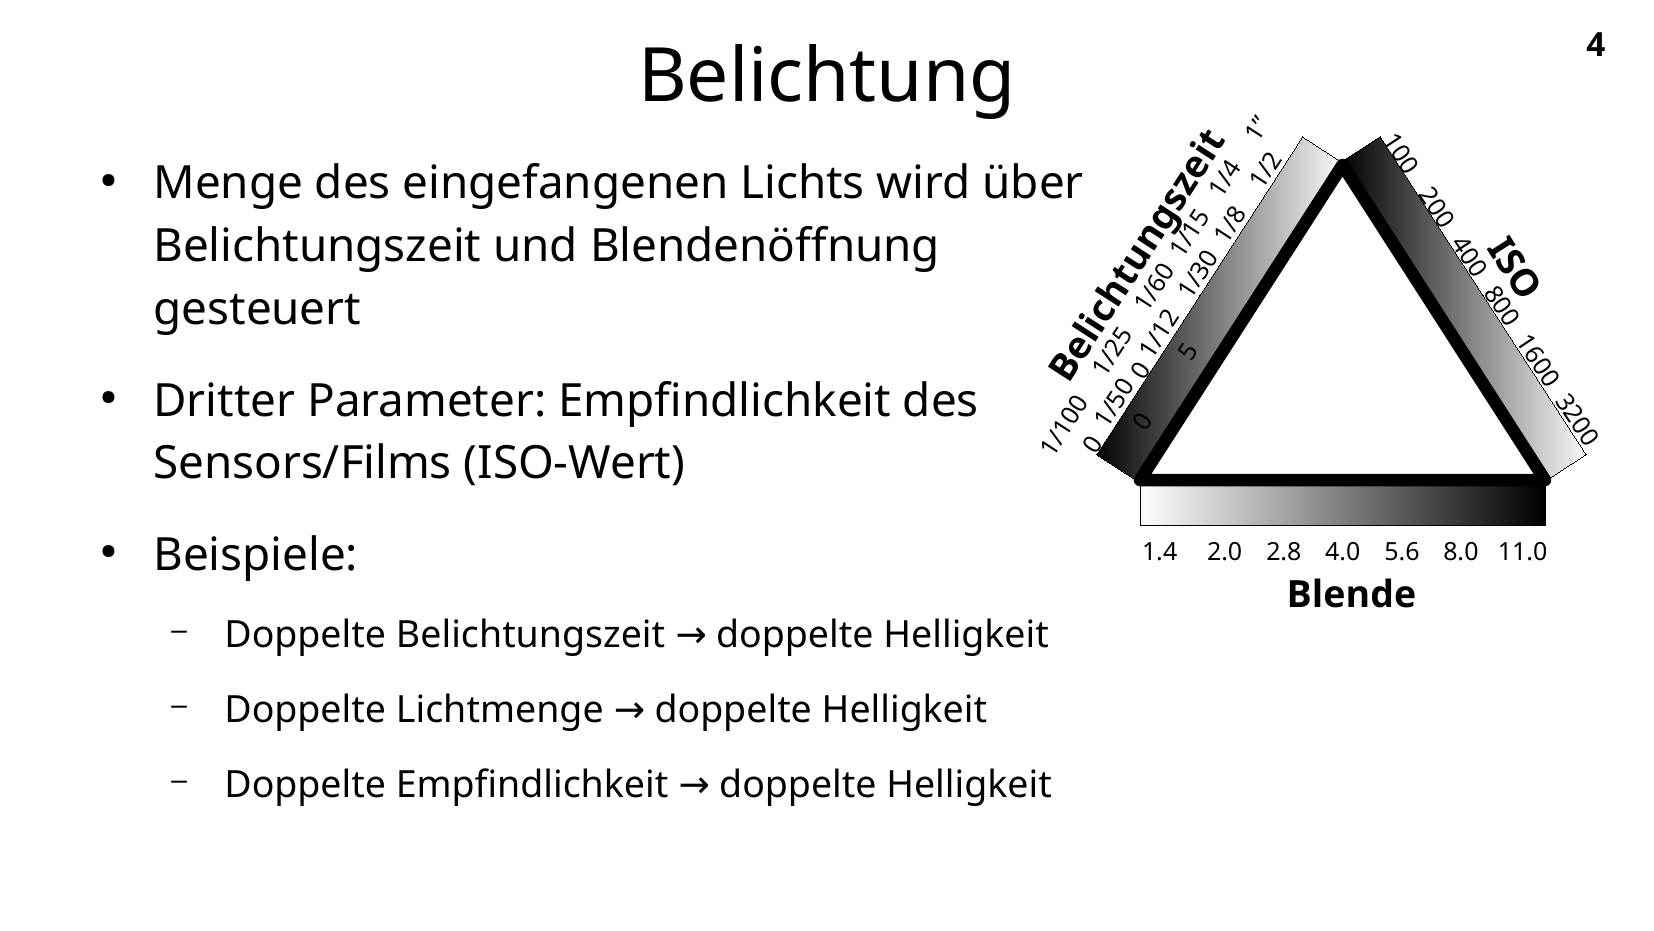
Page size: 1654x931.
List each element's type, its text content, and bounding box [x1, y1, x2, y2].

text_box 400 [1436, 211, 1502, 283]
text_box 200 [1404, 162, 1470, 233]
title Belichtung [82, 13, 1571, 132]
text_box 1/2 [1218, 122, 1304, 218]
text_box [1140, 140, 1580, 526]
text_box 1/8 [1182, 203, 1252, 273]
text_box 1/125 [1111, 307, 1184, 382]
text_box 1/1000 [1013, 377, 1096, 492]
text_box 1600 [1498, 310, 1575, 393]
text_box 8.0 [1423, 526, 1482, 566]
text_box 1.4 [1122, 525, 1187, 566]
text_box 5.6 [1364, 526, 1423, 566]
text_box 1/15 [1142, 205, 1201, 281]
text_box 11.0 [1482, 526, 1563, 571]
text_box 100 [1368, 108, 1438, 185]
text_box [1096, 136, 1341, 480]
text_box 800 [1469, 260, 1536, 332]
text_box 3200 [1537, 369, 1623, 467]
text_box 1/250 [1065, 314, 1131, 400]
list Menge des eingefangenen Lichts wird über Belichtungszeit und Blendenöffnung gesteuert Dritter Parameter: Empfindlichkeit des Sensors/Films (ISO-Wert) Beispiele: Doppelte Belichtungszeit → doppelte Helligkeit Doppelte Lichtmenge → doppelte Helligkeit Doppelte Empfindlichkeit → doppelte Helligkeit [82, 150, 1141, 811]
text_box ISO [1456, 167, 1597, 353]
text_box Blende [1254, 566, 1450, 617]
text_box 1/4 [1177, 155, 1233, 226]
text_box Belichtungszeit [1018, 98, 1232, 397]
text_box 2.8 [1246, 525, 1322, 566]
text_box 2.0 [1187, 525, 1246, 566]
text_box 1/30 [1150, 257, 1216, 322]
text_box 1/500 [1066, 367, 1145, 451]
text_box 4.0 [1305, 526, 1364, 566]
text_box 1” [1209, 75, 1295, 177]
text_box 1/60 [1106, 259, 1166, 335]
